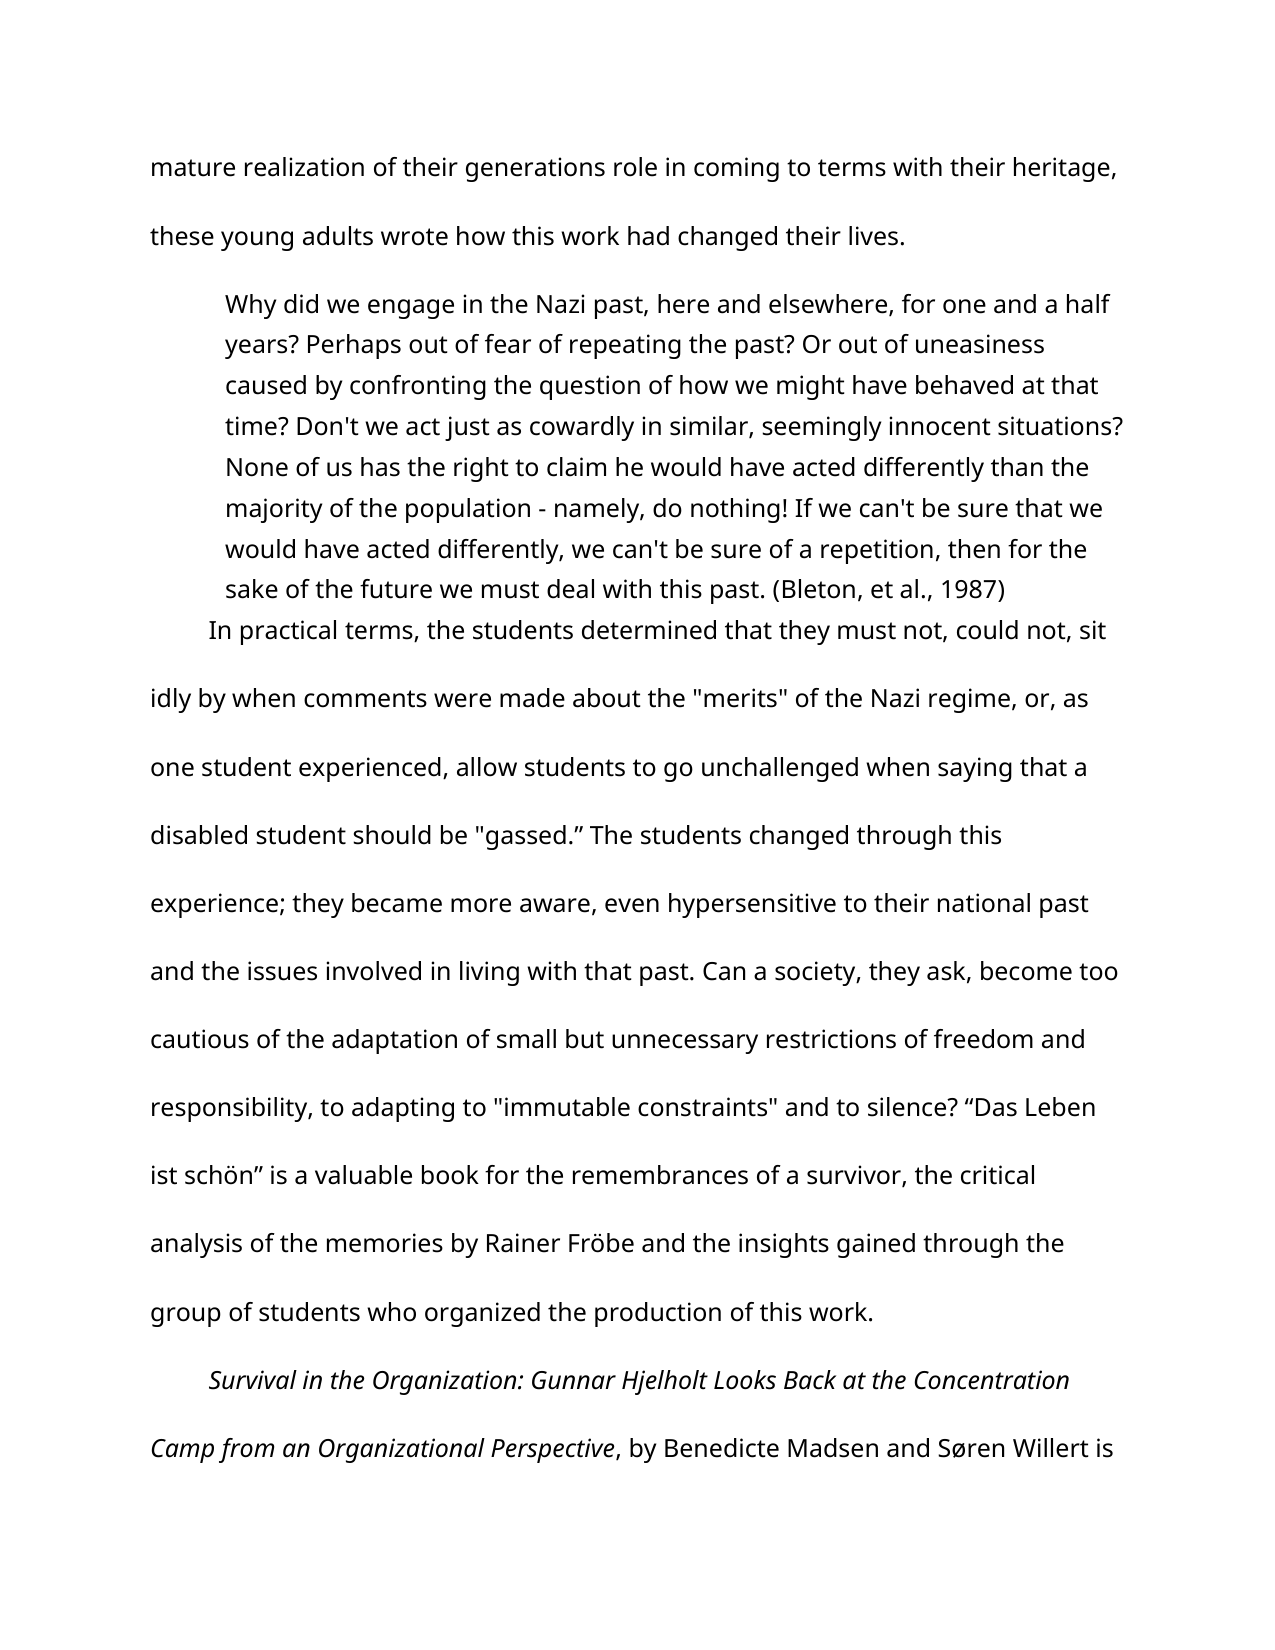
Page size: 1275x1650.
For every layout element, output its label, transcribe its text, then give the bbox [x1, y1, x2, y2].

text Why did we engage in the Nazi past, here and elsewhere, for one and a half years? Perhaps out of fear of repeating the past? Or out of uneasiness caused by confronting the question of how we might have behaved at that time? Don't we act just as cowardly in similar, seemingly innocent situations? None of us has the right to claim he would have acted differently than the majority of the population - namely, do nothing! If we can't be sure that we would have acted differently, we can't be sure of a repetition, then for the sake of the future we must deal with this past. (Bleton, et al., 1987) [225, 286, 1125, 606]
text Survival in the Organization: Gunnar Hjelholt Looks Back at the Concentration Camp from an Organizational Perspective, by Benedicte Madsen and Søren Willert is [150, 1362, 1125, 1464]
text In practical terms, the students determined that they must not, could not, sit idly by when comments were made about the "merits" of the Nazi regime, or, as one student experienced, allow students to go unchallenged when saying that a disabled student should be "gassed.” The students changed through this experience; they became more aware, even hypersensitive to their national past and the issues involved in living with that past. Can a society, they ask, become too cautious of the adaptation of small but unnecessary restrictions of freedom and responsibility, to adapting to "immutable constraints" and to silence? “Das Leben ist schön” is a valuable book for the remembrances of a survivor, the critical analysis of the memories by Rainer Fröbe and the insights gained through the group of students who organized the production of this work. [150, 613, 1125, 1328]
text mature realization of their generations role in coming to terms with their heritage, these young adults wrote how this work had changed their lives. [150, 150, 1125, 252]
